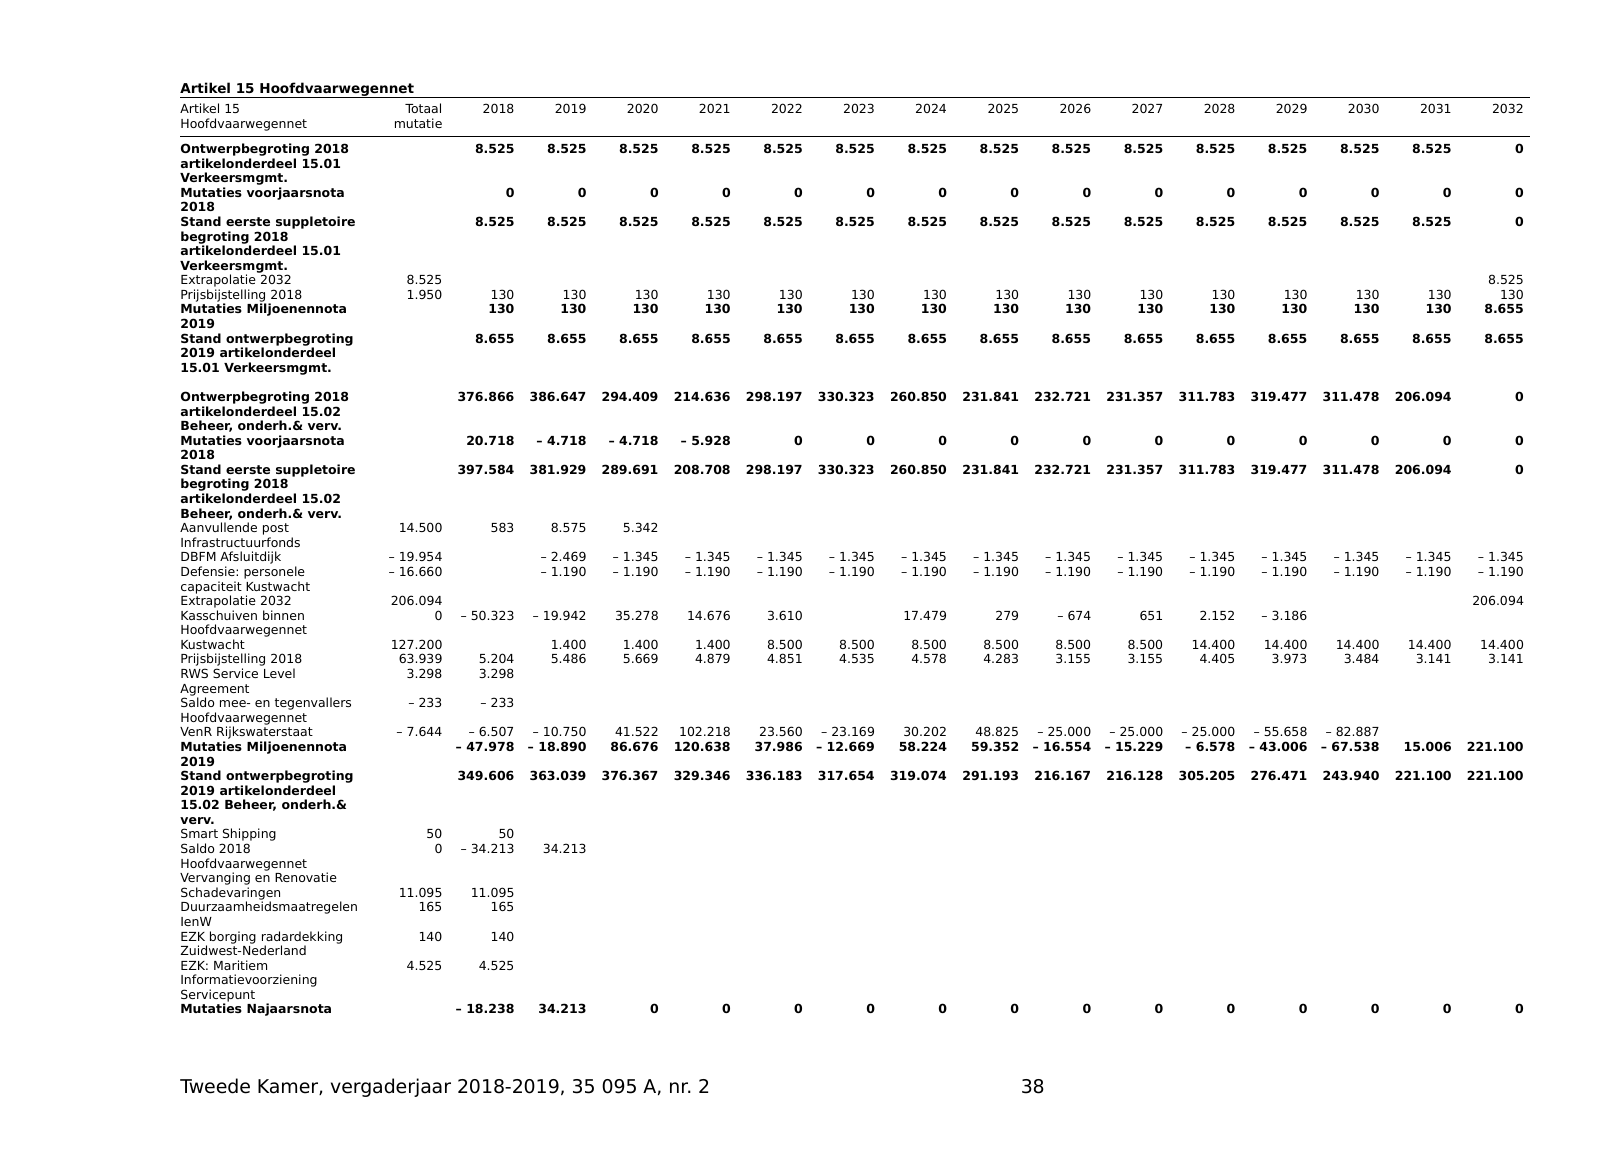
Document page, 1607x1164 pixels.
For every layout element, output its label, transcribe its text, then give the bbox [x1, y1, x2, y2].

table_cell – 25.000 [1097, 725, 1169, 740]
table_cell 3.973 [1241, 653, 1313, 667]
table_cell – 16.660 [363, 565, 448, 594]
table_cell – 1.345 [1169, 550, 1241, 565]
table_cell 8.525 [1385, 215, 1457, 273]
table_cell [1457, 842, 1529, 886]
table_cell 48.825 [953, 725, 1025, 740]
table_cell 206.094 [1385, 463, 1457, 521]
table_cell – 7.644 [363, 725, 448, 740]
table_cell Mutaties Miljoenennota 2019 [180, 740, 363, 769]
table_cell 8.655 [520, 332, 592, 375]
table_cell – 1.190 [1097, 565, 1169, 594]
table_cell 130 [881, 303, 953, 332]
table_cell 8.525 [881, 215, 953, 273]
table_cell 4.879 [664, 653, 736, 667]
table_cell – 1.345 [664, 550, 736, 565]
table_cell [1241, 696, 1313, 725]
table_cell 206.094 [363, 594, 448, 609]
table_cell 397.584 [448, 463, 520, 521]
table_cell [1385, 828, 1457, 842]
table_cell [809, 273, 881, 288]
table_cell [592, 828, 664, 842]
table_cell [1313, 594, 1385, 609]
table_cell [1025, 959, 1097, 1002]
table_cell [448, 550, 520, 565]
table_cell [1097, 959, 1169, 1002]
table_cell [1385, 725, 1457, 740]
table_cell [1097, 594, 1169, 609]
table_cell [664, 900, 736, 929]
table_cell [1457, 959, 1529, 1002]
table_cell 298.197 [736, 463, 808, 521]
table_cell [881, 667, 953, 696]
table_cell [809, 900, 881, 929]
table_cell [809, 521, 881, 550]
table_cell [1025, 521, 1097, 550]
table_cell [881, 521, 953, 550]
table_cell 0 [1025, 1003, 1097, 1017]
table_cell 8.525 [736, 137, 808, 186]
table_cell [1313, 273, 1385, 288]
table_cell [363, 434, 448, 463]
table_cell 8.655 [881, 332, 953, 375]
table_cell 4.535 [809, 653, 881, 667]
table_cell 14.500 [363, 521, 448, 550]
table_cell 206.094 [1385, 390, 1457, 434]
table_cell 8.525 [953, 137, 1025, 186]
table_cell [664, 842, 736, 886]
table_cell 35.278 [592, 609, 664, 638]
table_cell 127.200 [363, 638, 448, 652]
table_cell – 5.928 [664, 434, 736, 463]
table_cell 8.525 [363, 273, 448, 288]
table_cell – 47.978 [448, 740, 520, 769]
table_cell [520, 696, 592, 725]
table_cell [953, 842, 1025, 886]
table_cell [809, 828, 881, 842]
table_cell – 18.890 [520, 740, 592, 769]
table_cell [1169, 930, 1241, 959]
table_cell 0 [1457, 463, 1529, 521]
table_cell [1241, 521, 1313, 550]
table_cell [1025, 696, 1097, 725]
table_cell 232.721 [1025, 390, 1097, 434]
table_cell 120.638 [664, 740, 736, 769]
table_cell 8.525 [1385, 137, 1457, 186]
table_cell Totaal mutatie [363, 98, 448, 136]
table_cell [1169, 667, 1241, 696]
table_cell 2032 [1457, 98, 1529, 136]
table_cell 130 [664, 288, 736, 302]
table_cell [664, 696, 736, 725]
table_cell [1457, 609, 1529, 638]
table_cell – 43.006 [1241, 740, 1313, 769]
table_cell 0 [736, 186, 808, 215]
table_cell [881, 375, 953, 390]
table_cell – 1.190 [1457, 565, 1529, 594]
table_cell 130 [809, 303, 881, 332]
table_cell – 1.190 [881, 565, 953, 594]
table_cell [881, 959, 953, 1002]
table_cell Schadevaringen [180, 886, 363, 900]
table_cell 0 [1457, 186, 1529, 215]
table_cell 214.636 [664, 390, 736, 434]
table_cell [1097, 273, 1169, 288]
table_cell [809, 594, 881, 609]
table_cell 2019 [520, 98, 592, 136]
table_cell [1169, 959, 1241, 1002]
table_cell – 1.190 [592, 565, 664, 594]
table_cell – 19.942 [520, 609, 592, 638]
table_cell [363, 769, 448, 827]
table_cell 319.074 [881, 769, 953, 827]
table_cell [953, 273, 1025, 288]
table_cell [1385, 842, 1457, 886]
table_cell [664, 828, 736, 842]
table_cell 2021 [664, 98, 736, 136]
table_cell 0 [1313, 434, 1385, 463]
table_cell 8.655 [1457, 332, 1529, 375]
table_cell [1169, 886, 1241, 900]
table_cell 34.213 [520, 842, 592, 886]
table_cell – 233 [363, 696, 448, 725]
table_cell 216.167 [1025, 769, 1097, 827]
table_cell – 6.507 [448, 725, 520, 740]
table_cell [1457, 886, 1529, 900]
table_cell 8.655 [1097, 332, 1169, 375]
table_cell [881, 828, 953, 842]
table_cell [736, 667, 808, 696]
table_cell [1313, 375, 1385, 390]
table_cell – 15.229 [1097, 740, 1169, 769]
table_cell 8.525 [448, 137, 520, 186]
table_cell – 1.345 [953, 550, 1025, 565]
table_cell [1241, 886, 1313, 900]
table_cell EZK: Maritiem Informatievoorziening Servicepunt [180, 959, 363, 1002]
table_cell 2022 [736, 98, 808, 136]
table_cell 0 [953, 186, 1025, 215]
table_cell 2031 [1385, 98, 1457, 136]
table_cell 5.486 [520, 653, 592, 667]
table_cell [592, 273, 664, 288]
table_cell [592, 696, 664, 725]
table_cell 330.323 [809, 463, 881, 521]
table_cell 3.610 [736, 609, 808, 638]
table_cell Defensie: personele capaciteit Kustwacht [180, 565, 363, 594]
table_cell [1097, 930, 1169, 959]
table_cell 260.850 [881, 390, 953, 434]
table_cell [1169, 696, 1241, 725]
table_cell [1313, 842, 1385, 886]
table_cell 8.525 [1241, 215, 1313, 273]
table_cell 8.525 [881, 137, 953, 186]
table_cell 279 [953, 609, 1025, 638]
table_cell 15.006 [1385, 740, 1457, 769]
table_cell [1241, 842, 1313, 886]
table_cell 130 [953, 288, 1025, 302]
table_cell [1241, 375, 1313, 390]
table_cell 0 [1457, 434, 1529, 463]
table_cell [881, 930, 953, 959]
table_cell [592, 375, 664, 390]
table_cell 0 [1241, 1003, 1313, 1017]
table_cell [736, 828, 808, 842]
table_cell 8.655 [448, 332, 520, 375]
table_cell 8.525 [592, 137, 664, 186]
table_cell – 1.190 [953, 565, 1025, 594]
table_cell [592, 594, 664, 609]
table_cell [1097, 900, 1169, 929]
table_cell 1.400 [592, 638, 664, 652]
table_cell 0 [736, 1003, 808, 1017]
table_cell 311.478 [1313, 463, 1385, 521]
table_cell 130 [1169, 288, 1241, 302]
table_cell 8.655 [592, 332, 664, 375]
table_cell 8.500 [1097, 638, 1169, 652]
table_cell – 23.169 [809, 725, 881, 740]
table_cell 130 [1025, 288, 1097, 302]
table_cell 231.357 [1097, 390, 1169, 434]
table_cell 50 [363, 828, 448, 842]
table_cell 63.939 [363, 653, 448, 667]
table_cell [953, 375, 1025, 390]
table_cell [1385, 609, 1457, 638]
table_cell – 18.238 [448, 1003, 520, 1017]
table_cell 216.128 [1097, 769, 1169, 827]
table_cell 102.218 [664, 725, 736, 740]
table_cell 0 [1385, 434, 1457, 463]
table_cell 376.866 [448, 390, 520, 434]
table_cell – 1.190 [1241, 565, 1313, 594]
table_cell 8.655 [1457, 303, 1529, 332]
table_cell [520, 959, 592, 1002]
table_cell 86.676 [592, 740, 664, 769]
table_cell [1385, 900, 1457, 929]
table_cell 0 [1169, 186, 1241, 215]
table_cell [664, 667, 736, 696]
table_cell 311.478 [1313, 390, 1385, 434]
table_cell – 1.345 [592, 550, 664, 565]
table_cell [953, 886, 1025, 900]
table_cell 0 [736, 434, 808, 463]
table_cell 37.986 [736, 740, 808, 769]
table_cell Stand eerste suppletoire begroting 2018 artikelonderdeel 15.01 Verkeersmgmt. [180, 215, 363, 273]
table_cell 0 [363, 842, 448, 886]
table_cell – 1.345 [1385, 550, 1457, 565]
table_cell 14.676 [664, 609, 736, 638]
table_cell 20.718 [448, 434, 520, 463]
table_cell 11.095 [363, 886, 448, 900]
table_cell [664, 594, 736, 609]
table_cell 2018 [448, 98, 520, 136]
table_cell [809, 667, 881, 696]
table_cell [448, 375, 520, 390]
table_cell 0 [664, 1003, 736, 1017]
table_cell 3.141 [1385, 653, 1457, 667]
table_cell 14.400 [1385, 638, 1457, 652]
table_cell 2029 [1241, 98, 1313, 136]
table_cell [520, 667, 592, 696]
table_cell [363, 375, 448, 390]
table_cell [1097, 521, 1169, 550]
table_cell 381.929 [520, 463, 592, 521]
table_cell – 82.887 [1313, 725, 1385, 740]
table_cell [881, 842, 953, 886]
table_cell [1097, 886, 1169, 900]
table_cell Kasschuiven binnen Hoofdvaarwegennet [180, 609, 363, 638]
table_cell 130 [448, 303, 520, 332]
table_cell 8.525 [448, 215, 520, 273]
table_cell 130 [1313, 288, 1385, 302]
table_cell 0 [1097, 1003, 1169, 1017]
table_cell [1385, 594, 1457, 609]
table_cell [1169, 828, 1241, 842]
table_cell 8.655 [736, 332, 808, 375]
table_cell [1169, 273, 1241, 288]
table_cell Mutaties voorjaarsnota 2018 [180, 434, 363, 463]
table_cell Saldo 2018 Hoofdvaarwegennet Vervanging en Renovatie [180, 842, 363, 886]
table_cell [1385, 521, 1457, 550]
table_cell 376.367 [592, 769, 664, 827]
table_cell – 55.658 [1241, 725, 1313, 740]
table_cell 8.525 [1313, 137, 1385, 186]
table_cell Stand eerste suppletoire begroting 2018 artikelonderdeel 15.02 Beheer, onderh.& verv. [180, 463, 363, 521]
table_cell – 1.190 [809, 565, 881, 594]
table_cell 329.346 [664, 769, 736, 827]
table_cell [520, 886, 592, 900]
table_cell 4.525 [363, 959, 448, 1002]
table_cell 3.155 [1025, 653, 1097, 667]
table_cell Mutaties Najaarsnota [180, 1003, 363, 1017]
table_cell 8.655 [953, 332, 1025, 375]
table_cell [664, 375, 736, 390]
table_cell 221.100 [1457, 769, 1529, 827]
table_cell [736, 900, 808, 929]
table_cell [1241, 900, 1313, 929]
table_cell 0 [448, 186, 520, 215]
table_cell 8.655 [809, 332, 881, 375]
table_cell [664, 930, 736, 959]
table_cell 2027 [1097, 98, 1169, 136]
table_cell [1313, 521, 1385, 550]
table_cell DBFM Afsluitdijk [180, 550, 363, 565]
table_cell [1313, 886, 1385, 900]
table_cell 311.783 [1169, 463, 1241, 521]
table_cell 289.691 [592, 463, 664, 521]
table_cell 8.525 [520, 215, 592, 273]
table_cell 3.141 [1457, 653, 1529, 667]
table_cell 130 [881, 288, 953, 302]
table_cell Extrapolatie 2032 [180, 273, 363, 288]
table_cell [363, 137, 448, 186]
table_cell [953, 900, 1025, 929]
table_cell [1313, 667, 1385, 696]
table_cell 130 [664, 303, 736, 332]
table_cell 305.205 [1169, 769, 1241, 827]
table_cell 1.400 [520, 638, 592, 652]
table_cell [1457, 375, 1529, 390]
table_cell 11.095 [448, 886, 520, 900]
table_cell [1241, 930, 1313, 959]
table_cell – 1.190 [1313, 565, 1385, 594]
table_cell 208.708 [664, 463, 736, 521]
table_cell [1385, 273, 1457, 288]
table_cell 165 [363, 900, 448, 929]
table_cell [1457, 521, 1529, 550]
table_cell [664, 886, 736, 900]
table_cell 243.940 [1313, 769, 1385, 827]
table_cell – 50.323 [448, 609, 520, 638]
table_cell [953, 696, 1025, 725]
table_cell – 4.718 [520, 434, 592, 463]
table_cell 0 [1241, 434, 1313, 463]
table_cell [363, 215, 448, 273]
table_cell – 1.345 [736, 550, 808, 565]
table_cell 386.647 [520, 390, 592, 434]
table_cell – 19.954 [363, 550, 448, 565]
table_cell [1385, 375, 1457, 390]
table_cell – 34.213 [448, 842, 520, 886]
table_cell Prijsbijstelling 2018 [180, 288, 363, 302]
table_cell [1097, 667, 1169, 696]
table_cell [736, 959, 808, 1002]
table_cell [592, 930, 664, 959]
table_cell 130 [520, 303, 592, 332]
table_cell 3.484 [1313, 653, 1385, 667]
table_cell [1457, 828, 1529, 842]
table_cell – 16.554 [1025, 740, 1097, 769]
table_cell – 233 [448, 696, 520, 725]
table_cell [592, 959, 664, 1002]
table_cell 8.525 [1313, 215, 1385, 273]
table_cell Saldo mee- en tegenvallers Hoofdvaarwegennet [180, 696, 363, 725]
table_cell 0 [1457, 390, 1529, 434]
table_cell 59.352 [953, 740, 1025, 769]
table_cell [736, 886, 808, 900]
table_cell – 4.718 [592, 434, 664, 463]
table_cell 130 [1097, 303, 1169, 332]
table_cell – 10.750 [520, 725, 592, 740]
table_cell [1313, 696, 1385, 725]
table_cell 330.323 [809, 390, 881, 434]
table_cell 23.560 [736, 725, 808, 740]
table_cell [520, 828, 592, 842]
table_cell [1241, 828, 1313, 842]
table_cell 0 [1385, 186, 1457, 215]
table_cell Artikel 15 Hoofdvaarwegennet [180, 98, 363, 136]
table_cell – 1.345 [1457, 550, 1529, 565]
table_cell [1385, 696, 1457, 725]
table_cell [448, 638, 520, 652]
table_cell 0 [1313, 1003, 1385, 1017]
table_cell [1025, 594, 1097, 609]
table_cell 8.655 [1385, 332, 1457, 375]
table_cell 4.578 [881, 653, 953, 667]
table_cell 0 [1025, 186, 1097, 215]
table_cell – 1.345 [1025, 550, 1097, 565]
table_cell 231.841 [953, 390, 1025, 434]
table_cell 0 [520, 186, 592, 215]
table_cell [809, 375, 881, 390]
table_cell [809, 696, 881, 725]
table_cell 130 [448, 288, 520, 302]
table_cell 5.342 [592, 521, 664, 550]
table_cell Mutaties voorjaarsnota 2018 [180, 186, 363, 215]
table_cell 294.409 [592, 390, 664, 434]
table_cell Smart Shipping [180, 828, 363, 842]
table_cell 2.152 [1169, 609, 1241, 638]
table_cell [953, 521, 1025, 550]
table_cell [664, 273, 736, 288]
table_cell [363, 740, 448, 769]
table_cell [1097, 696, 1169, 725]
table_cell 8.525 [592, 215, 664, 273]
table_cell 3.298 [448, 667, 520, 696]
table_cell 130 [1169, 303, 1241, 332]
table_cell Stand ontwerpbegroting 2019 artikelonderdeel 15.02 Beheer, onderh.& verv. [180, 769, 363, 827]
table_cell 130 [1313, 303, 1385, 332]
table_cell [363, 1003, 448, 1017]
table_cell 4.405 [1169, 653, 1241, 667]
table_cell 140 [363, 930, 448, 959]
table_cell 0 [592, 1003, 664, 1017]
table_cell – 1.345 [881, 550, 953, 565]
table_cell [1025, 828, 1097, 842]
table_cell 0 [1457, 1003, 1529, 1017]
table_cell 130 [1457, 288, 1529, 302]
table_cell – 1.345 [809, 550, 881, 565]
table_cell RWS Service Level Agreement [180, 667, 363, 696]
table_cell 8.500 [736, 638, 808, 652]
table_cell 221.100 [1385, 769, 1457, 827]
table_cell [1097, 828, 1169, 842]
table_cell 58.224 [881, 740, 953, 769]
table_cell – 674 [1025, 609, 1097, 638]
table_cell [363, 186, 448, 215]
table_cell [1385, 930, 1457, 959]
table_cell Aanvullende post Infrastructuurfonds [180, 521, 363, 550]
table_cell [881, 886, 953, 900]
table_cell [736, 594, 808, 609]
table_cell 8.655 [1025, 332, 1097, 375]
table_cell [448, 273, 520, 288]
table_cell 0 [1097, 434, 1169, 463]
table_cell 8.525 [1025, 215, 1097, 273]
table_cell 165 [448, 900, 520, 929]
table_cell – 25.000 [1025, 725, 1097, 740]
table_cell 0 [1025, 434, 1097, 463]
table_cell [1241, 273, 1313, 288]
table_cell – 67.538 [1313, 740, 1385, 769]
table_cell 41.522 [592, 725, 664, 740]
table_cell 291.193 [953, 769, 1025, 827]
table_cell 130 [592, 303, 664, 332]
table_cell 8.525 [809, 137, 881, 186]
table_cell 34.213 [520, 1003, 592, 1017]
table_cell 0 [809, 434, 881, 463]
table_cell 130 [736, 288, 808, 302]
table_cell [953, 667, 1025, 696]
table_cell [592, 842, 664, 886]
table_cell – 12.669 [809, 740, 881, 769]
table_cell Stand ontwerpbegroting 2019 artikelonderdeel 15.01 Verkeersmgmt. [180, 332, 363, 375]
table_cell Kustwacht [180, 638, 363, 652]
table_cell 231.841 [953, 463, 1025, 521]
table_cell [664, 521, 736, 550]
table_cell [1025, 930, 1097, 959]
table_cell 5.669 [592, 653, 664, 667]
table_cell [736, 521, 808, 550]
table_cell 5.204 [448, 653, 520, 667]
table_cell VenR Rijkswaterstaat [180, 725, 363, 740]
table_cell – 3.186 [1241, 609, 1313, 638]
table_cell [1241, 959, 1313, 1002]
table_cell – 1.190 [1385, 565, 1457, 594]
table_cell – 1.190 [1169, 565, 1241, 594]
table_cell [736, 375, 808, 390]
table_cell 0 [1169, 1003, 1241, 1017]
table_cell 0 [881, 1003, 953, 1017]
table_cell [1025, 842, 1097, 886]
table_cell 130 [736, 303, 808, 332]
table_cell 4.283 [953, 653, 1025, 667]
table_cell 8.500 [1025, 638, 1097, 652]
table_cell – 1.190 [520, 565, 592, 594]
table_cell 336.183 [736, 769, 808, 827]
table_cell 14.400 [1457, 638, 1529, 652]
table_cell – 2.469 [520, 550, 592, 565]
table_cell 8.525 [1169, 215, 1241, 273]
table_cell [1169, 521, 1241, 550]
table_cell 130 [592, 288, 664, 302]
table_cell 8.525 [1457, 273, 1529, 288]
table_cell [448, 565, 520, 594]
table_cell 8.525 [1241, 137, 1313, 186]
table_cell 8.525 [1169, 137, 1241, 186]
table_cell 8.575 [520, 521, 592, 550]
table_cell [363, 303, 448, 332]
table_cell [881, 273, 953, 288]
table_cell 0 [881, 434, 953, 463]
table_cell – 25.000 [1169, 725, 1241, 740]
table_cell 3.298 [363, 667, 448, 696]
table_cell 0 [1385, 1003, 1457, 1017]
table_cell 130 [1385, 303, 1457, 332]
table_cell [881, 696, 953, 725]
table_cell 0 [664, 186, 736, 215]
table_cell 583 [448, 521, 520, 550]
table_cell 363.039 [520, 769, 592, 827]
table_cell [1457, 667, 1529, 696]
table_cell Prijsbijstelling 2018 [180, 653, 363, 667]
table_cell 232.721 [1025, 463, 1097, 521]
table_cell 651 [1097, 609, 1169, 638]
table_cell 311.783 [1169, 390, 1241, 434]
table_cell [809, 842, 881, 886]
table_cell 319.477 [1241, 390, 1313, 434]
table_cell [953, 959, 1025, 1002]
table_cell 8.500 [953, 638, 1025, 652]
table_cell [520, 594, 592, 609]
table_cell [953, 594, 1025, 609]
table_cell 319.477 [1241, 463, 1313, 521]
table_cell [1025, 667, 1097, 696]
table_cell [592, 900, 664, 929]
table_cell [363, 332, 448, 375]
table_cell 2026 [1025, 98, 1097, 136]
table_cell 8.525 [736, 215, 808, 273]
table_cell [1097, 842, 1169, 886]
table_cell 130 [1385, 288, 1457, 302]
table_cell [1025, 375, 1097, 390]
table_cell [1241, 594, 1313, 609]
table_cell [953, 930, 1025, 959]
table_cell 298.197 [736, 390, 808, 434]
table_cell 0 [953, 1003, 1025, 1017]
table_cell 2028 [1169, 98, 1241, 136]
table_cell 0 [953, 434, 1025, 463]
table_cell 221.100 [1457, 740, 1529, 769]
table_cell Mutaties Miljoenennota 2019 [180, 303, 363, 332]
table_cell 0 [809, 186, 881, 215]
table_cell 349.606 [448, 769, 520, 827]
table_cell [1313, 609, 1385, 638]
table_cell 0 [1241, 186, 1313, 215]
table_cell 8.500 [809, 638, 881, 652]
table_cell [520, 930, 592, 959]
table_cell 14.400 [1241, 638, 1313, 652]
table_cell 8.655 [1241, 332, 1313, 375]
table_cell [809, 959, 881, 1002]
table_cell [1457, 725, 1529, 740]
table_cell [881, 900, 953, 929]
table_cell 14.400 [1169, 638, 1241, 652]
table_cell – 1.345 [1313, 550, 1385, 565]
table_cell 8.525 [953, 215, 1025, 273]
table_cell [1241, 667, 1313, 696]
table_cell [180, 375, 363, 390]
table_cell – 6.578 [1169, 740, 1241, 769]
table_cell 140 [448, 930, 520, 959]
table_cell 130 [520, 288, 592, 302]
table_cell 8.655 [1169, 332, 1241, 375]
table_cell Ontwerpbegroting 2018 artikelonderdeel 15.02 Beheer, onderh.& verv. [180, 390, 363, 434]
table_cell 8.525 [1025, 137, 1097, 186]
table_cell 0 [592, 186, 664, 215]
table_cell 8.655 [664, 332, 736, 375]
table_cell 317.654 [809, 769, 881, 827]
table_cell 231.357 [1097, 463, 1169, 521]
table_cell [363, 463, 448, 521]
table_cell [1457, 900, 1529, 929]
table_cell 260.850 [881, 463, 953, 521]
table_cell 2020 [592, 98, 664, 136]
table_cell [1457, 930, 1529, 959]
table_cell 130 [1241, 288, 1313, 302]
table_cell 0 [363, 609, 448, 638]
table_cell [809, 609, 881, 638]
table_cell 0 [1457, 137, 1529, 186]
table_cell 2024 [881, 98, 953, 136]
table_cell – 1.345 [1097, 550, 1169, 565]
table_cell 8.525 [664, 215, 736, 273]
table_cell [1025, 886, 1097, 900]
table_cell [1313, 930, 1385, 959]
table_cell 8.525 [809, 215, 881, 273]
table_cell [448, 594, 520, 609]
table_cell 0 [1457, 215, 1529, 273]
table_cell [1385, 959, 1457, 1002]
table_cell 0 [1169, 434, 1241, 463]
table_cell 4.525 [448, 959, 520, 1002]
table_cell [1169, 375, 1241, 390]
table_cell 8.525 [1097, 215, 1169, 273]
table_cell [664, 959, 736, 1002]
table_cell 0 [881, 186, 953, 215]
table_cell 8.525 [1097, 137, 1169, 186]
table_cell [1313, 828, 1385, 842]
table_header Artikel 15 Hoofdvaarwegennet [180, 81, 1529, 97]
table_cell 1.400 [664, 638, 736, 652]
table_cell [1385, 667, 1457, 696]
table_cell 130 [1241, 303, 1313, 332]
table_cell 0 [809, 1003, 881, 1017]
table_cell 2023 [809, 98, 881, 136]
table_cell 0 [1313, 186, 1385, 215]
table_cell [1457, 696, 1529, 725]
table_cell Ontwerpbegroting 2018 artikelonderdeel 15.01 Verkeersmgmt. [180, 137, 363, 186]
table_cell [592, 667, 664, 696]
table_cell – 1.190 [664, 565, 736, 594]
table_cell 8.525 [520, 137, 592, 186]
table_cell [736, 930, 808, 959]
table_cell 8.525 [664, 137, 736, 186]
table_cell [1169, 842, 1241, 886]
table_cell – 1.190 [1025, 565, 1097, 594]
table_cell EZK borging radardekking Zuidwest-Nederland [180, 930, 363, 959]
table_cell 30.202 [881, 725, 953, 740]
table_cell [592, 886, 664, 900]
table_cell [736, 696, 808, 725]
table_cell [1313, 959, 1385, 1002]
table_cell [736, 273, 808, 288]
table_cell [809, 930, 881, 959]
table_cell 50 [448, 828, 520, 842]
table_cell 17.479 [881, 609, 953, 638]
table_cell 276.471 [1241, 769, 1313, 827]
table_cell – 1.190 [736, 565, 808, 594]
table_cell [809, 886, 881, 900]
table_cell [1169, 594, 1241, 609]
table_cell 2025 [953, 98, 1025, 136]
table_cell [736, 842, 808, 886]
table_cell Duurzaamheidsmaatregelen IenW [180, 900, 363, 929]
table_cell 130 [1025, 303, 1097, 332]
table_cell [1313, 900, 1385, 929]
table_cell 3.155 [1097, 653, 1169, 667]
table_cell 130 [809, 288, 881, 302]
table_cell [520, 375, 592, 390]
table_cell – 1.345 [1241, 550, 1313, 565]
table_cell 2030 [1313, 98, 1385, 136]
table_cell 4.851 [736, 653, 808, 667]
table_cell [1169, 900, 1241, 929]
table_cell [1025, 273, 1097, 288]
table_cell 0 [1097, 186, 1169, 215]
table_cell [520, 273, 592, 288]
table_cell [881, 594, 953, 609]
table_cell [520, 900, 592, 929]
table_cell 14.400 [1313, 638, 1385, 652]
table_cell [1097, 375, 1169, 390]
table_cell [363, 390, 448, 434]
table_cell 1.950 [363, 288, 448, 302]
table_cell [953, 828, 1025, 842]
table_cell 8.655 [1313, 332, 1385, 375]
table_cell 8.500 [881, 638, 953, 652]
table_cell 206.094 [1457, 594, 1529, 609]
table_cell [1025, 900, 1097, 929]
table_cell [1385, 886, 1457, 900]
table_cell 130 [1097, 288, 1169, 302]
table_cell 130 [953, 303, 1025, 332]
table_cell Extrapolatie 2032 [180, 594, 363, 609]
